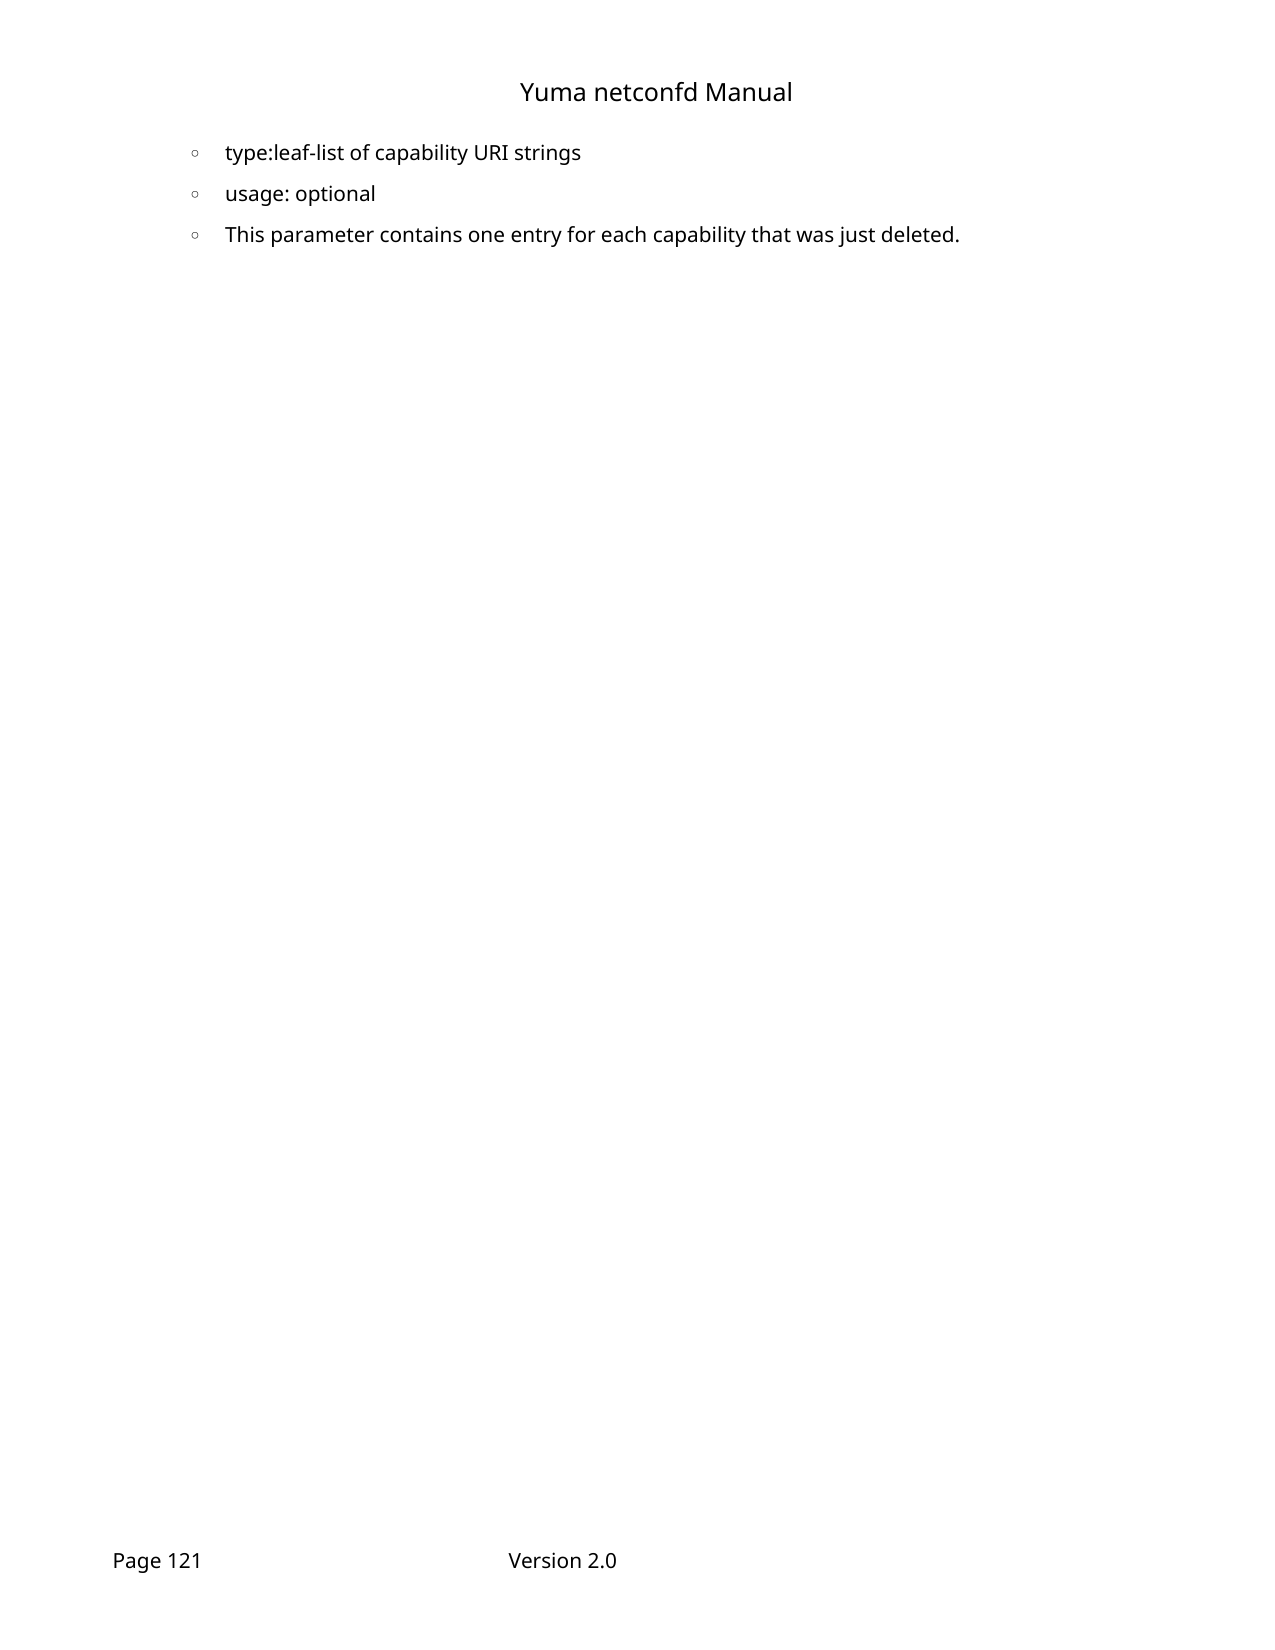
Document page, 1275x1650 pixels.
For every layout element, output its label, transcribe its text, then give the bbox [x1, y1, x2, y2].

list usage: optional [187, 179, 1200, 208]
list type:leaf-list of capability URI strings [187, 138, 1200, 167]
list This parameter contains one entry for each capability that was just deleted. [187, 220, 1200, 249]
